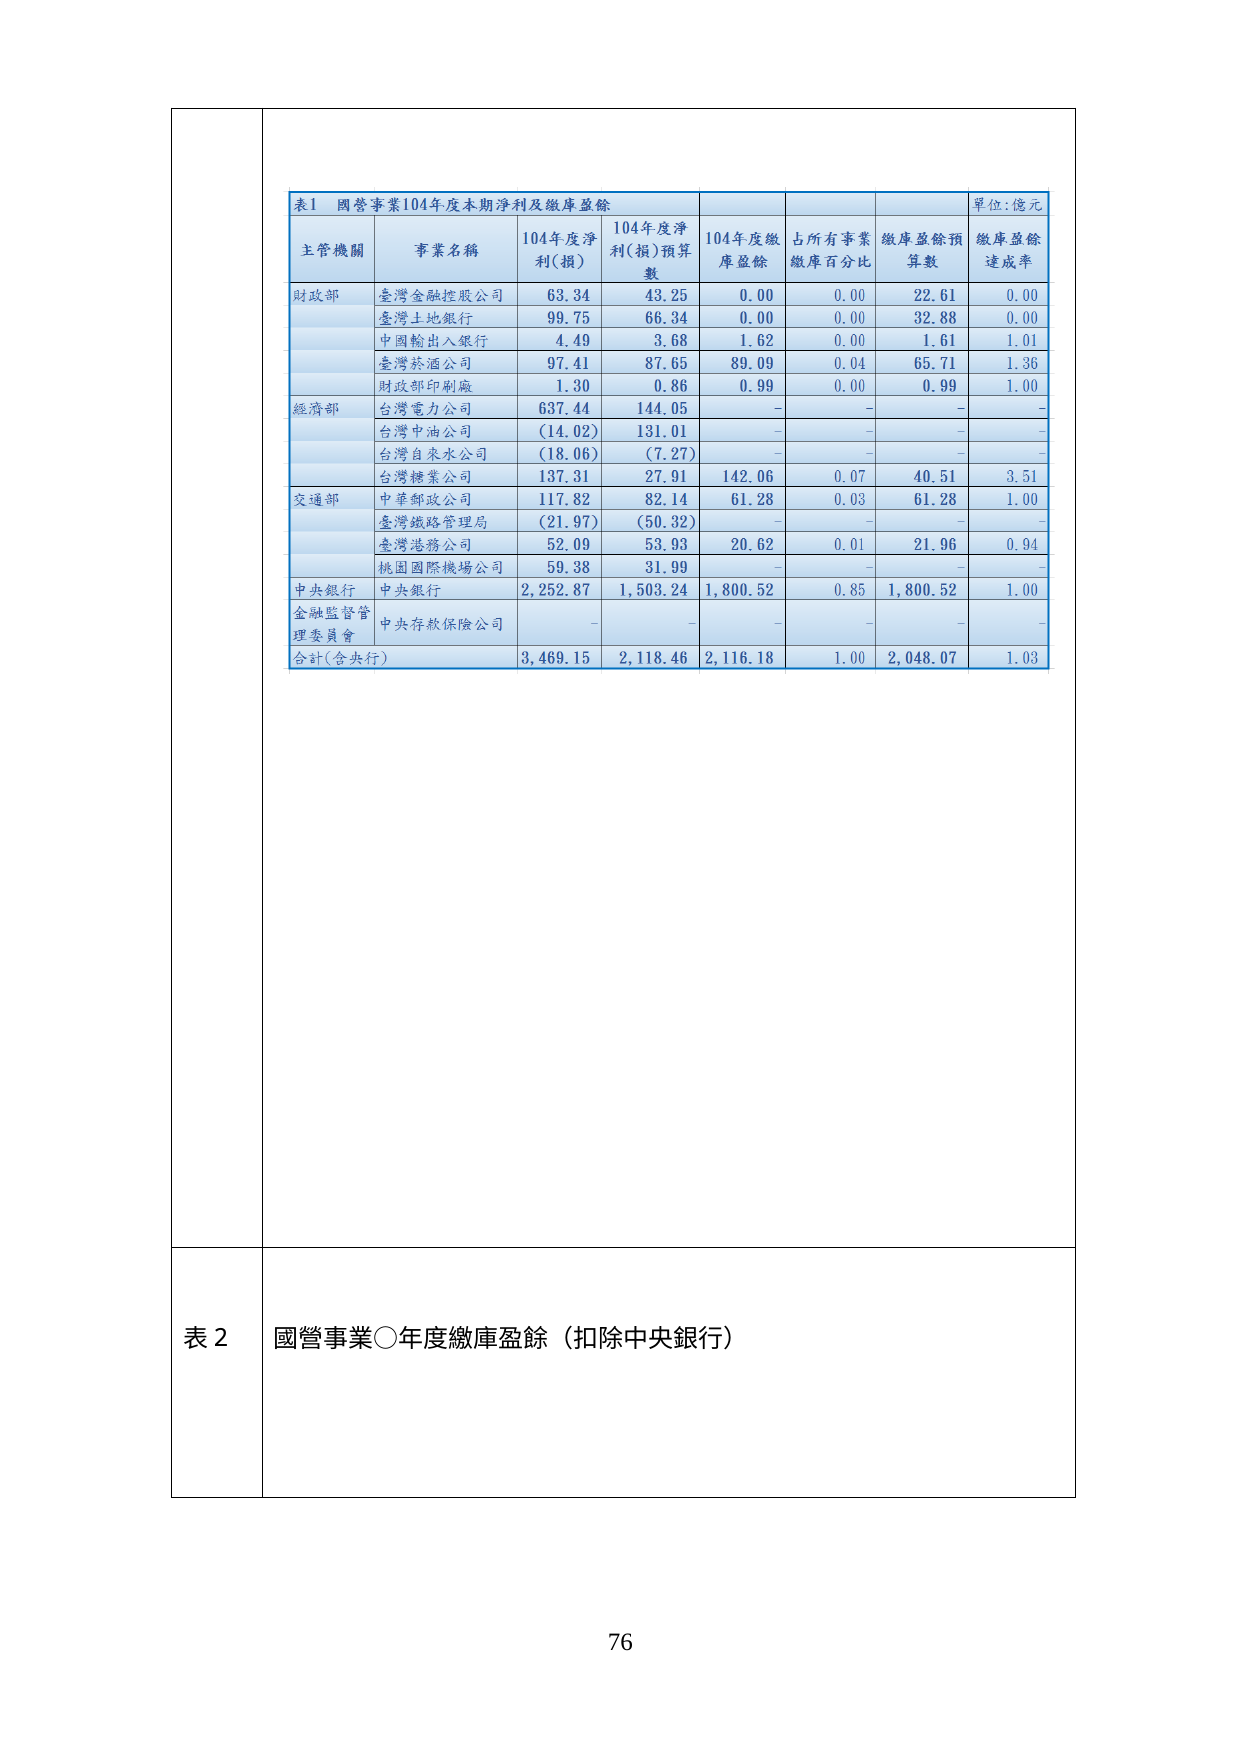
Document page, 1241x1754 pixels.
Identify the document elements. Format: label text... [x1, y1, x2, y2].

table_cell 表2 [172, 1248, 262, 1497]
table_cell [263, 109, 1075, 1247]
table_cell [172, 109, 262, 1247]
table_cell 國營事業○年度繳庫盈餘（扣除中央銀行） [263, 1248, 1075, 1497]
